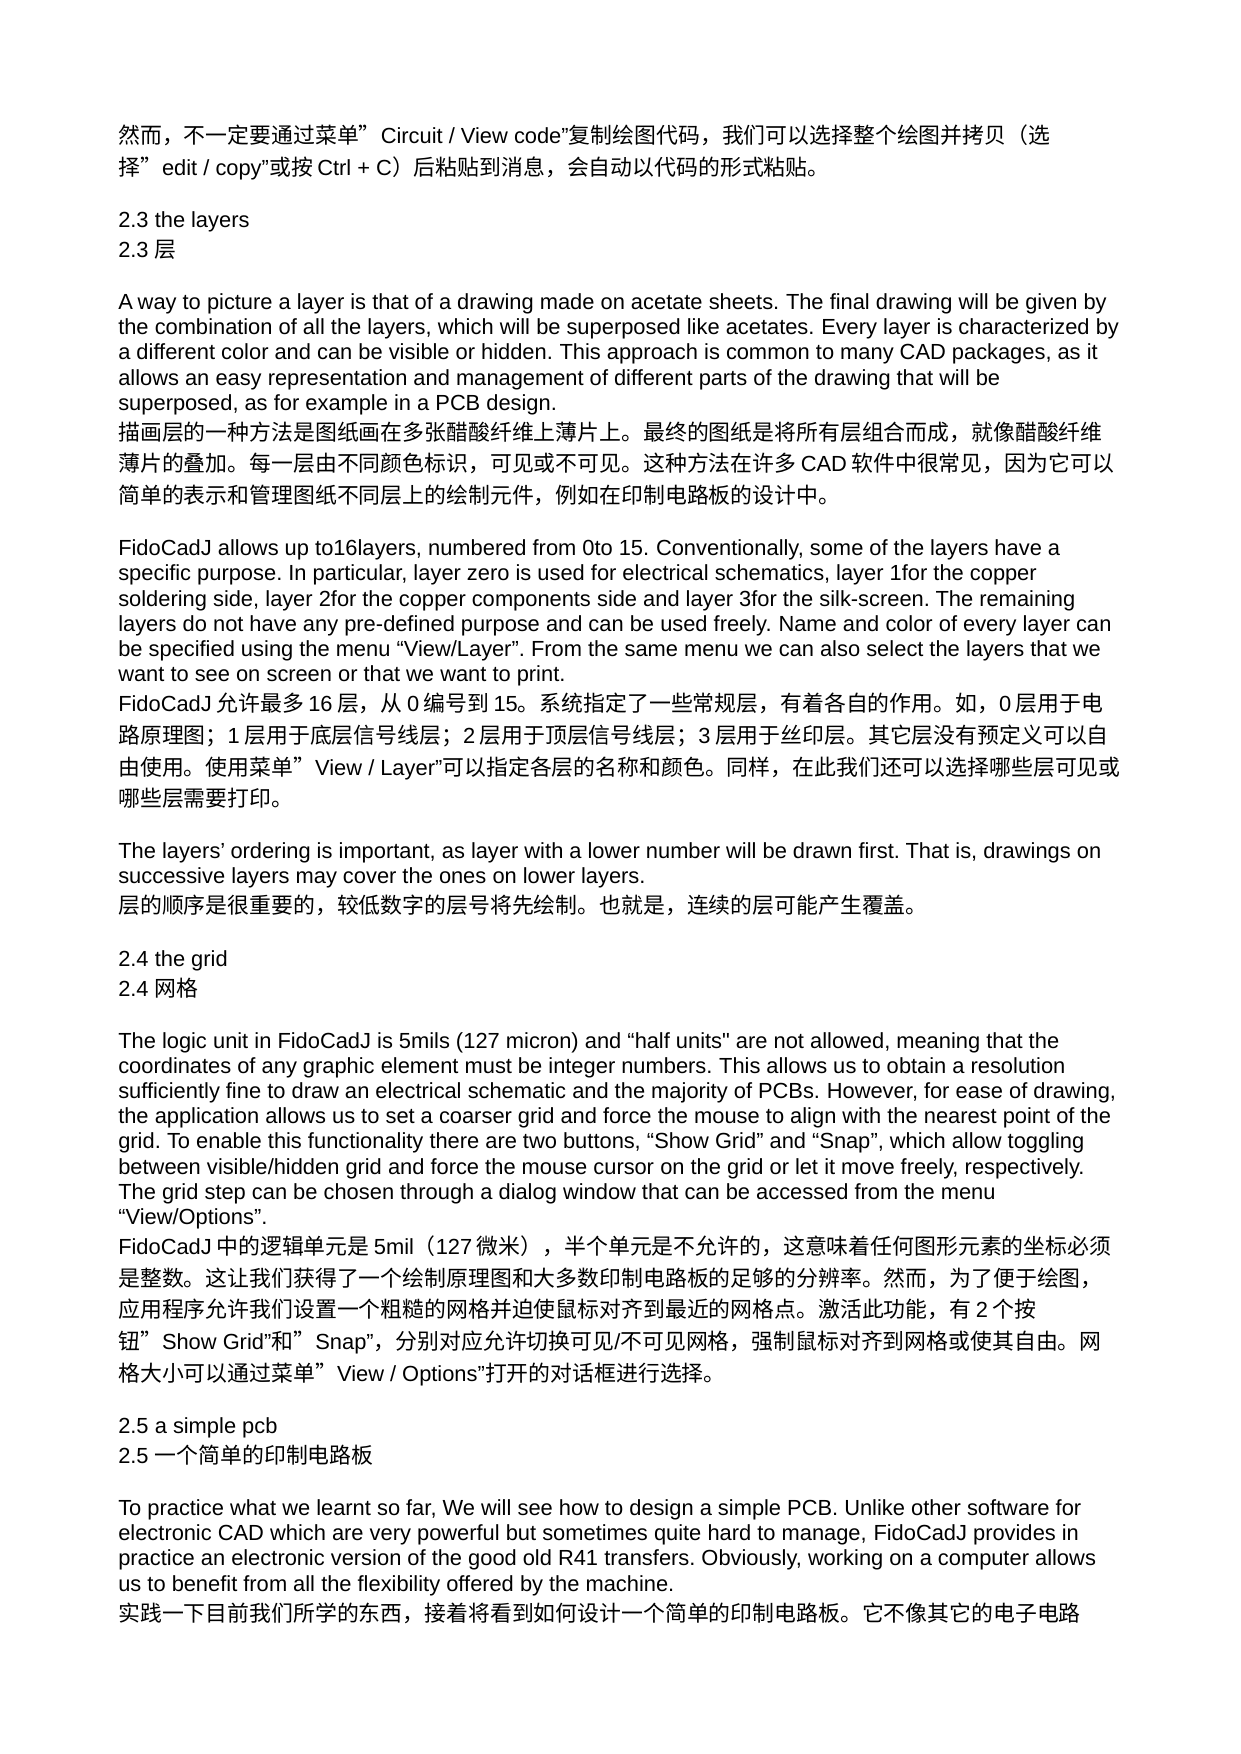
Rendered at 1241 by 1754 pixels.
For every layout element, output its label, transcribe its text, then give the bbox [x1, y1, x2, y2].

text To practice what we learnt so far, We will see how to design a simple PCB. Unlike other software for electronic CAD which are very powerful but sometimes quite hard to manage, FidoCadJ provides in practice an electronic version of the good old R41 transfers. Obviously, working on a computer allows us to benefit from all the flexibility offered by the machine. [118, 1495, 1122, 1596]
text 2.4 网格 [118, 971, 1122, 1002]
text A way to picture a layer is that of a drawing made on acetate sheets. The final drawing will be given by the combination of all the layers, which will be superposed like acetates. Every layer is characterized by a different color and can be visible or hidden. This approach is common to many CAD packages, as it allows an easy representation and management of different parts of the drawing that will be superposed, as for example in a PCB design. [118, 289, 1122, 415]
text The layers’ ordering is important, as layer with a lower number will be drawn first. That is, drawings on successive layers may cover the ones on lower layers. [118, 838, 1122, 888]
text FidoCadJ allows up to16layers, numbered from 0to 15. Conventionally, some of the layers have a specific purpose. In particular, layer zero is used for electrical schematics, layer 1for the copper soldering side, layer 2for the copper components side and layer 3for the silk-screen. The remaining layers do not have any pre-defined purpose and can be used freely. Name and color of every layer can be specified using the menu “View/Layer”. From the same menu we can also select the layers that we want to see on screen or that we want to print. [118, 535, 1122, 686]
text 2.4 the grid [118, 945, 1122, 971]
text FidoCadJ允许最多16层，从0编号到15。系统指定了一些常规层，有着各自的作用。如，0层用于电路原理图；1层用于底层信号线层；2层用于顶层信号线层；3层用于丝印层。其它层没有预定义可以自由使用。使用菜单”View / Layer”可以指定各层的名称和颜色。同样，在此我们还可以选择哪些层可见或哪些层需要打印。 [118, 686, 1122, 813]
text The logic unit in FidoCadJ is 5mils (127 micron) and “half units" are not allowed, meaning that the coordinates of any graphic element must be integer numbers. This allows us to obtain a resolution sufficiently fine to draw an electrical schematic and the majority of PCBs. However, for ease of drawing, the application allows us to set a coarser grid and force the mouse to align with the nearest point of the grid. To enable this functionality there are two buttons, “Show Grid” and “Snap”, which allow toggling between visible/hidden grid and force the mouse cursor on the grid or let it move freely, respectively. The grid step can be chosen through a dialog window that can be accessed from the menu “View/Options”. [118, 1027, 1122, 1229]
text 2.3 the layers [118, 207, 1122, 232]
text 然而，不一定要通过菜单”Circuit / View code”复制绘图代码，我们可以选择整个绘图并拷贝（选择”edit / copy”或按Ctrl + C）后粘贴到消息，会自动以代码的形式粘贴。 [118, 118, 1122, 181]
text 2.5 a simple pcb [118, 1413, 1122, 1438]
text 2.5 一个简单的印制电路板 [118, 1438, 1122, 1469]
text FidoCadJ中的逻辑单元是5mil（127微米），半个单元是不允许的，这意味着任何图形元素的坐标必须是整数。这让我们获得了一个绘制原理图和大多数印制电路板的足够的分辨率。然而，为了便于绘图，应用程序允许我们设置一个粗糙的网格并迫使鼠标对齐到最近的网格点。激活此功能，有2个按钮”Show Grid”和”Snap”，分别对应允许切换可见/不可见网格，强制鼠标对齐到网格或使其自由。网格大小可以通过菜单”View / Options”打开的对话框进行选择。 [118, 1229, 1122, 1387]
text 实践一下目前我们所学的东西，接着将看到如何设计一个简单的印制电路板。它不像其它的电子电路 [118, 1596, 1122, 1627]
text 2.3 层 [118, 232, 1122, 263]
text 描画层的一种方法是图纸画在多张醋酸纤维上薄片上。最终的图纸是将所有层组合而成，就像醋酸纤维薄片的叠加。每一层由不同颜色标识，可见或不可见。这种方法在许多CAD软件中很常见，因为它可以简单的表示和管理图纸不同层上的绘制元件，例如在印制电路板的设计中。 [118, 415, 1122, 510]
text 层的顺序是很重要的，较低数字的层号将先绘制。也就是，连续的层可能产生覆盖。 [118, 888, 1122, 920]
